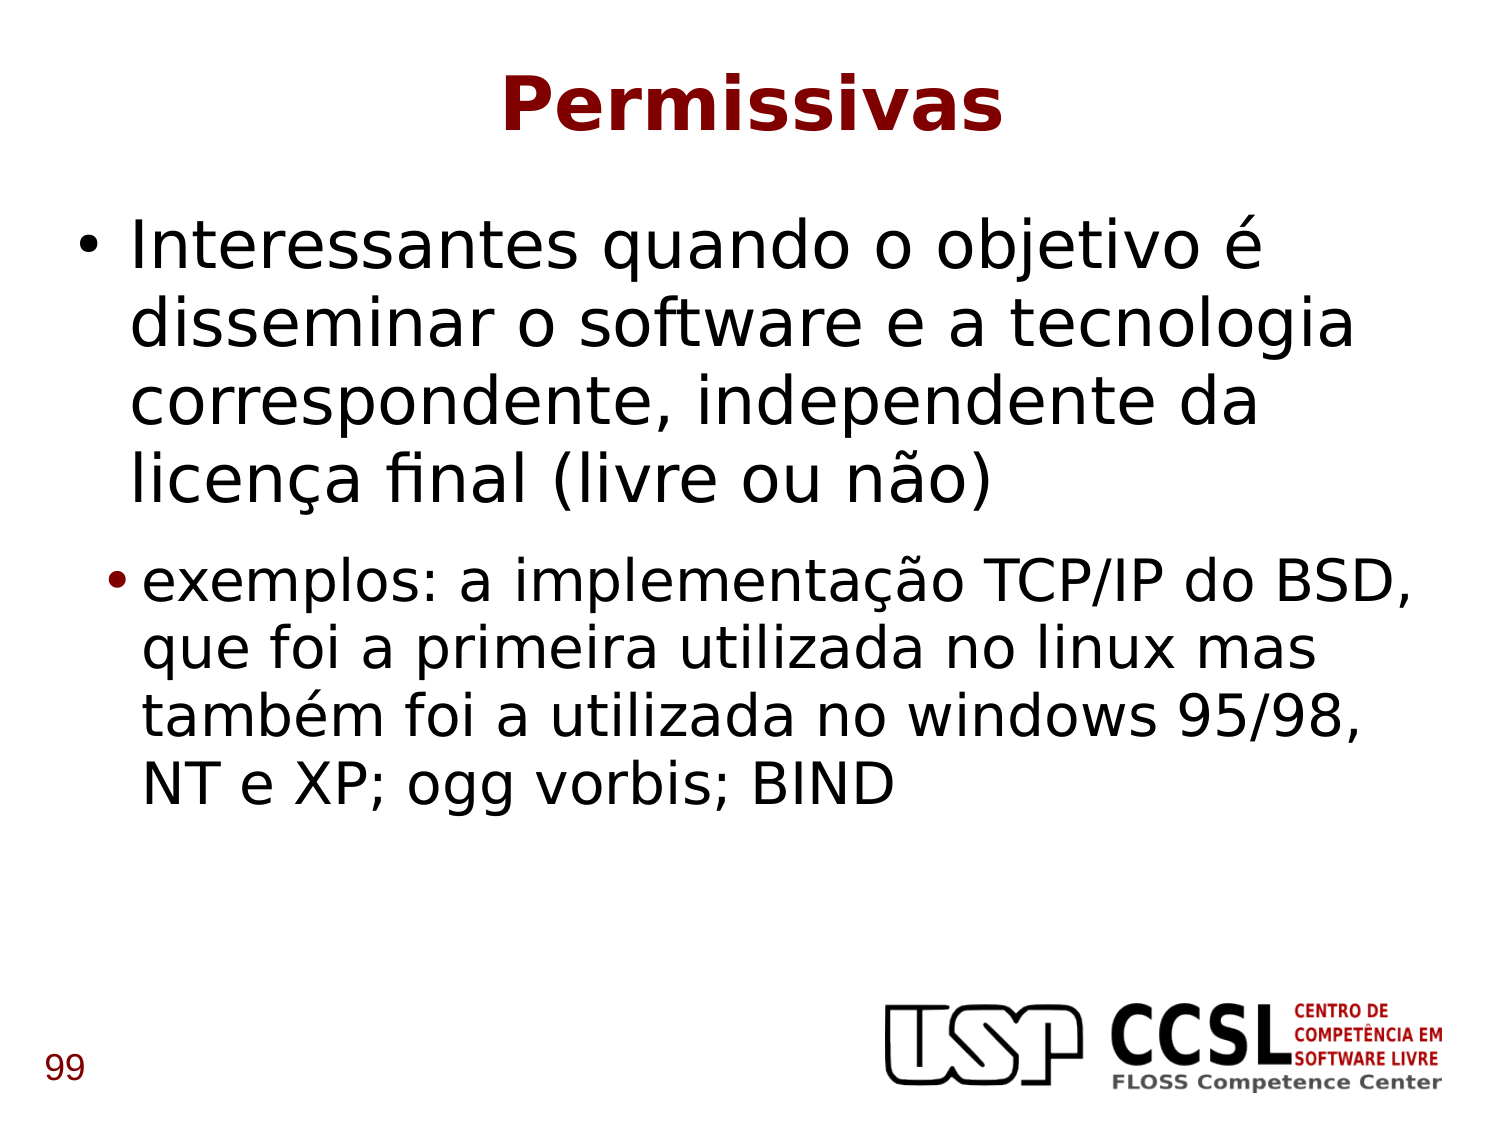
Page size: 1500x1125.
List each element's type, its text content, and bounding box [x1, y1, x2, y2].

title Permissivas [59, 29, 1447, 180]
list Interessantes quando o objetivo é disseminar o software e a tecnologia correspondente, independente da licença final (livre ou não) exemplos: a implementação TCP/IP do BSD, que foi a primeira utilizada no linux mas também foi a utilizada no windows 95/98, NT e XP; ogg vorbis; BIND [59, 206, 1447, 950]
picture [885, 1003, 1442, 1093]
